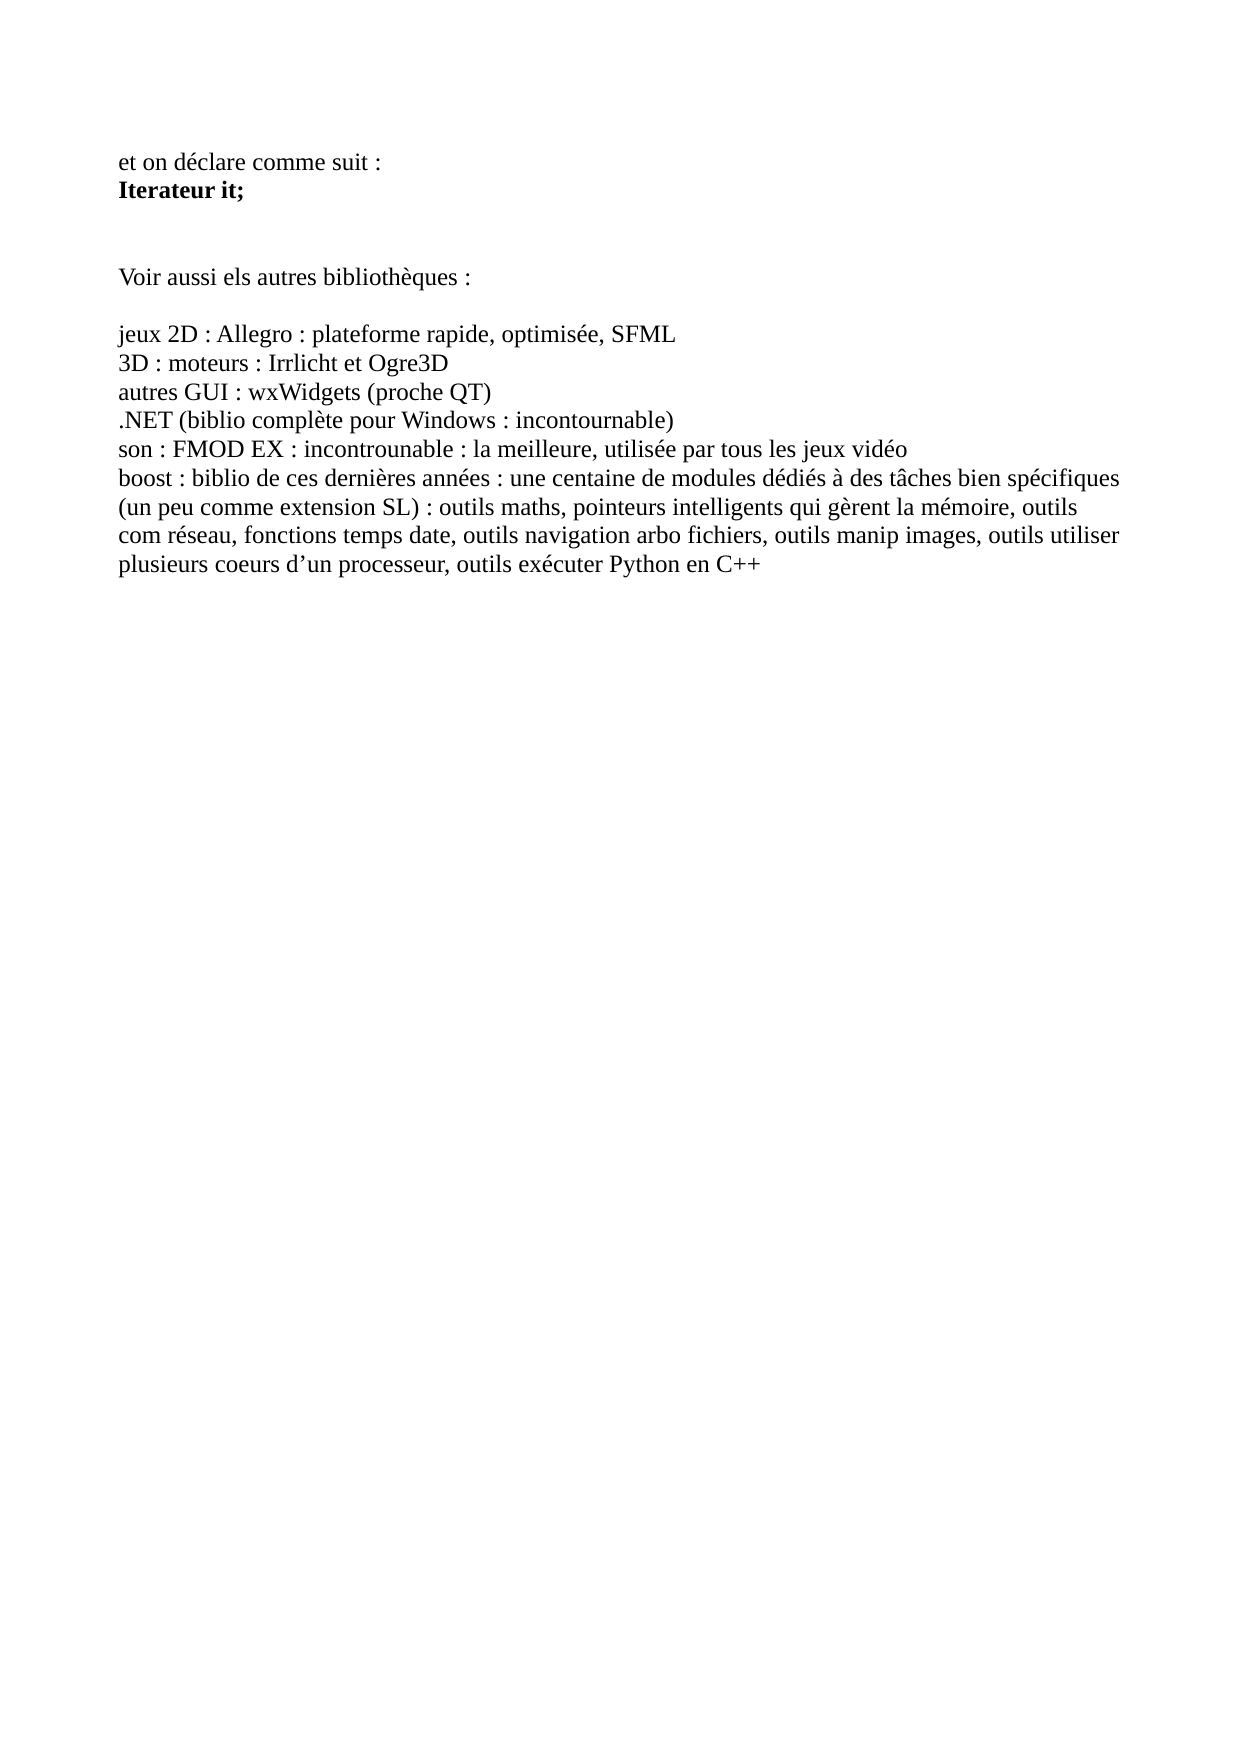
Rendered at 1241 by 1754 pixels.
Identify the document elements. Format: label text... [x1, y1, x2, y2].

text Iterateur it; [118, 176, 1122, 204]
text .NET (biblio complète pour Windows : incontournable) [118, 406, 1122, 434]
text 3D : moteurs : Irrlicht et Ogre3D [118, 348, 1122, 377]
text et on déclare comme suit : [118, 147, 1122, 176]
text Voir aussi els autres bibliothèques : [118, 262, 1122, 291]
text jeux 2D : Allegro : plateforme rapide, optimisée, SFML [118, 319, 1122, 348]
text autres GUI : wxWidgets (proche QT) [118, 377, 1122, 406]
text boost : biblio de ces dernières années : une centaine de modules dédiés à des tâches bien spécifiques (un peu comme extension SL) : outils maths, pointeurs intelligents qui gèrent la mémoire, outils com réseau, fonctions temps date, outils navigation arbo fichiers, outils manip images, outils utiliser plusieurs coeurs d’un processeur, outils exécuter Python en C++ [118, 463, 1122, 578]
text son : FMOD EX : incontrounable : la meilleure, utilisée par tous les jeux vidéo [118, 434, 1122, 463]
